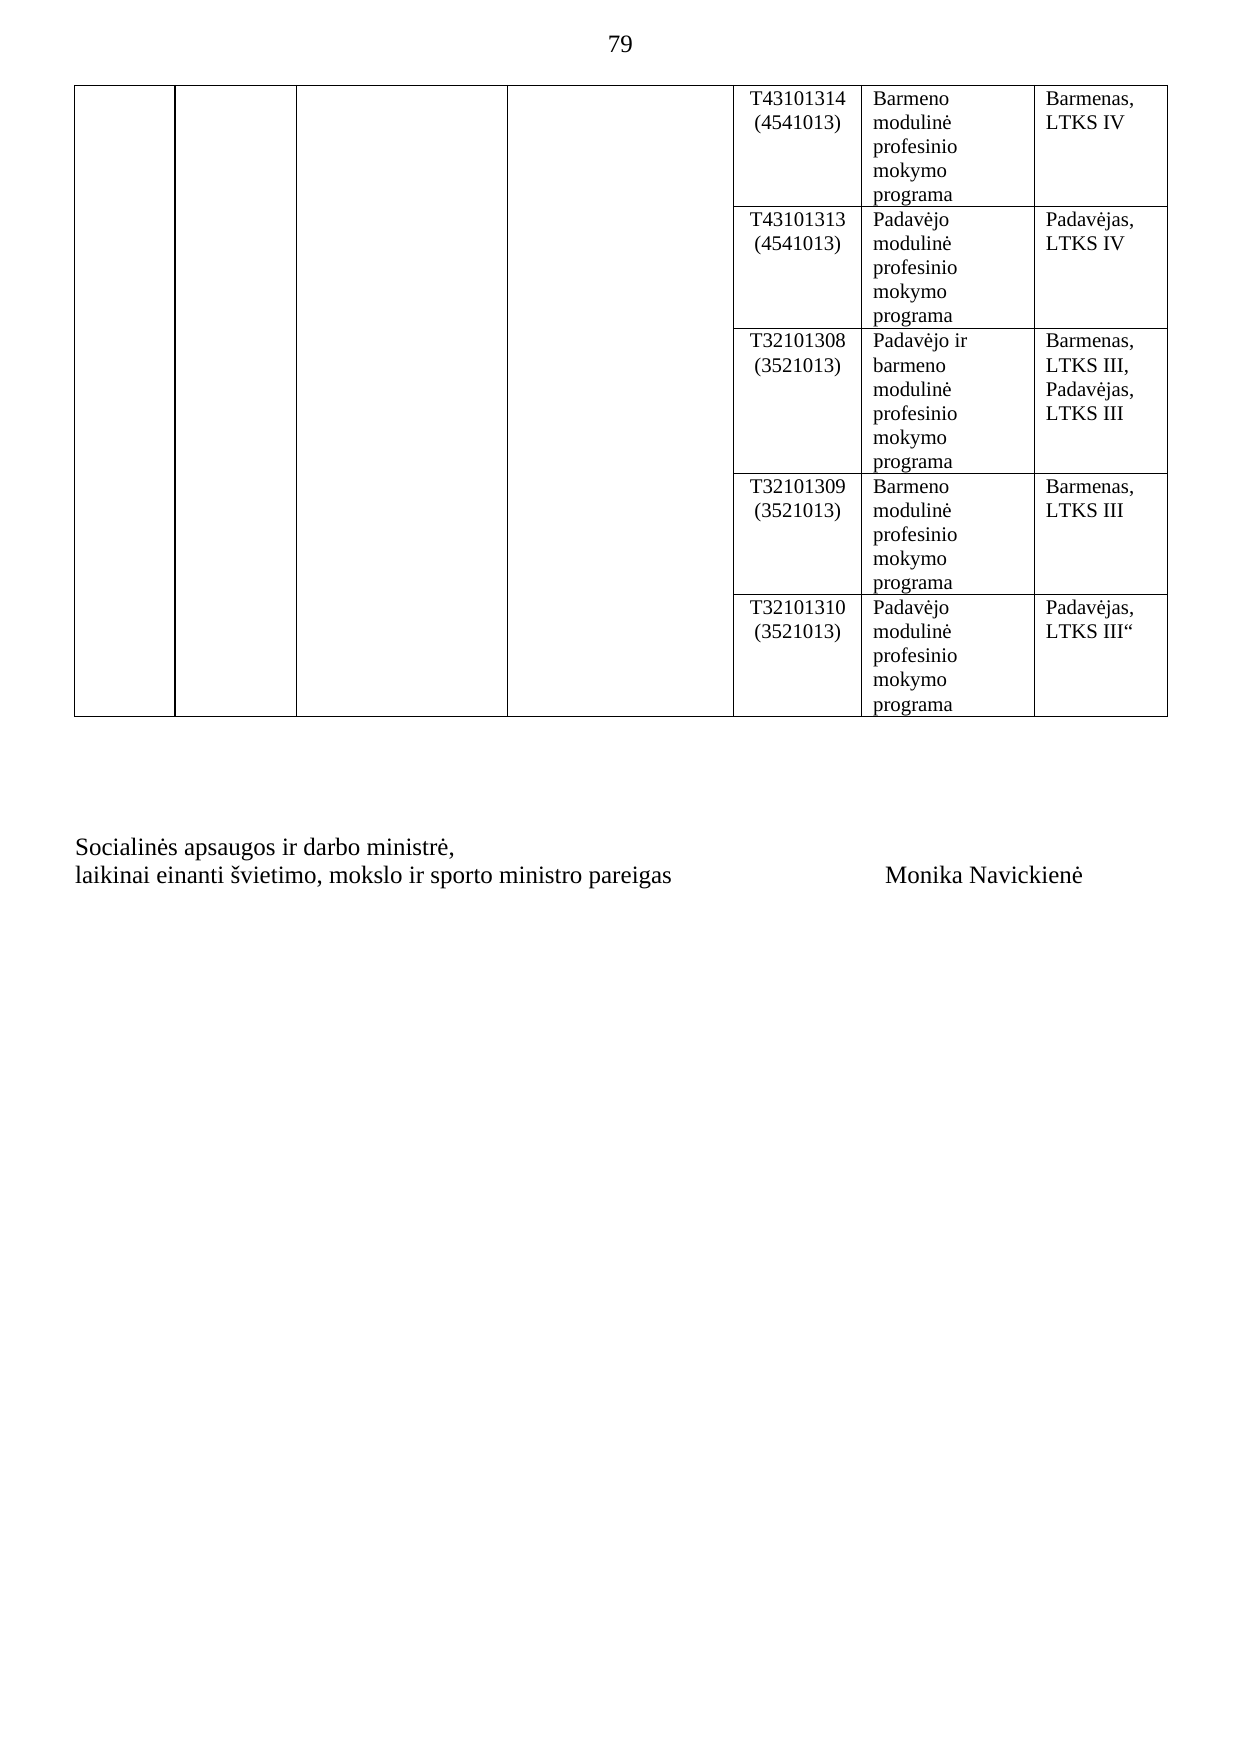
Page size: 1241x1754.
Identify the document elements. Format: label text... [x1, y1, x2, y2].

table_cell Barmenas, LTKS IV [1035, 86, 1167, 206]
text Socialinės apsaugos ir darbo ministrė, [75, 832, 1165, 860]
table_cell [297, 86, 507, 716]
table_cell Padavėjas, LTKS III“ [1035, 595, 1167, 716]
table_cell Barmeno modulinė profesinio mokymo programa [862, 474, 1034, 594]
table_cell [176, 86, 296, 716]
table_cell Padavėjo modulinė profesinio mokymo programa [862, 207, 1034, 327]
text laikinai einanti švietimo, mokslo ir sporto ministro pareigas Monika Navickienė [75, 860, 1165, 889]
table_cell T32101309 (3521013) [734, 474, 861, 594]
table_cell [508, 86, 733, 716]
table_cell Padavėjas, LTKS IV [1035, 207, 1167, 327]
table_cell Barmeno modulinė profesinio mokymo programa [862, 86, 1034, 206]
table_cell T32101308 (3521013) [734, 329, 861, 473]
table_cell T43101314 (4541013) [734, 86, 861, 206]
table_cell Barmenas, LTKS III [1035, 474, 1167, 594]
table_cell T43101313 (4541013) [734, 207, 861, 327]
table_cell T32101310 (3521013) [734, 595, 861, 716]
table_cell Padavėjo ir barmeno modulinė profesinio mokymo programa [862, 329, 1034, 473]
table_cell Padavėjo modulinė profesinio mokymo programa [862, 595, 1034, 716]
table_cell [75, 86, 174, 716]
table_cell Barmenas, LTKS III, Padavėjas, LTKS III [1035, 329, 1167, 473]
